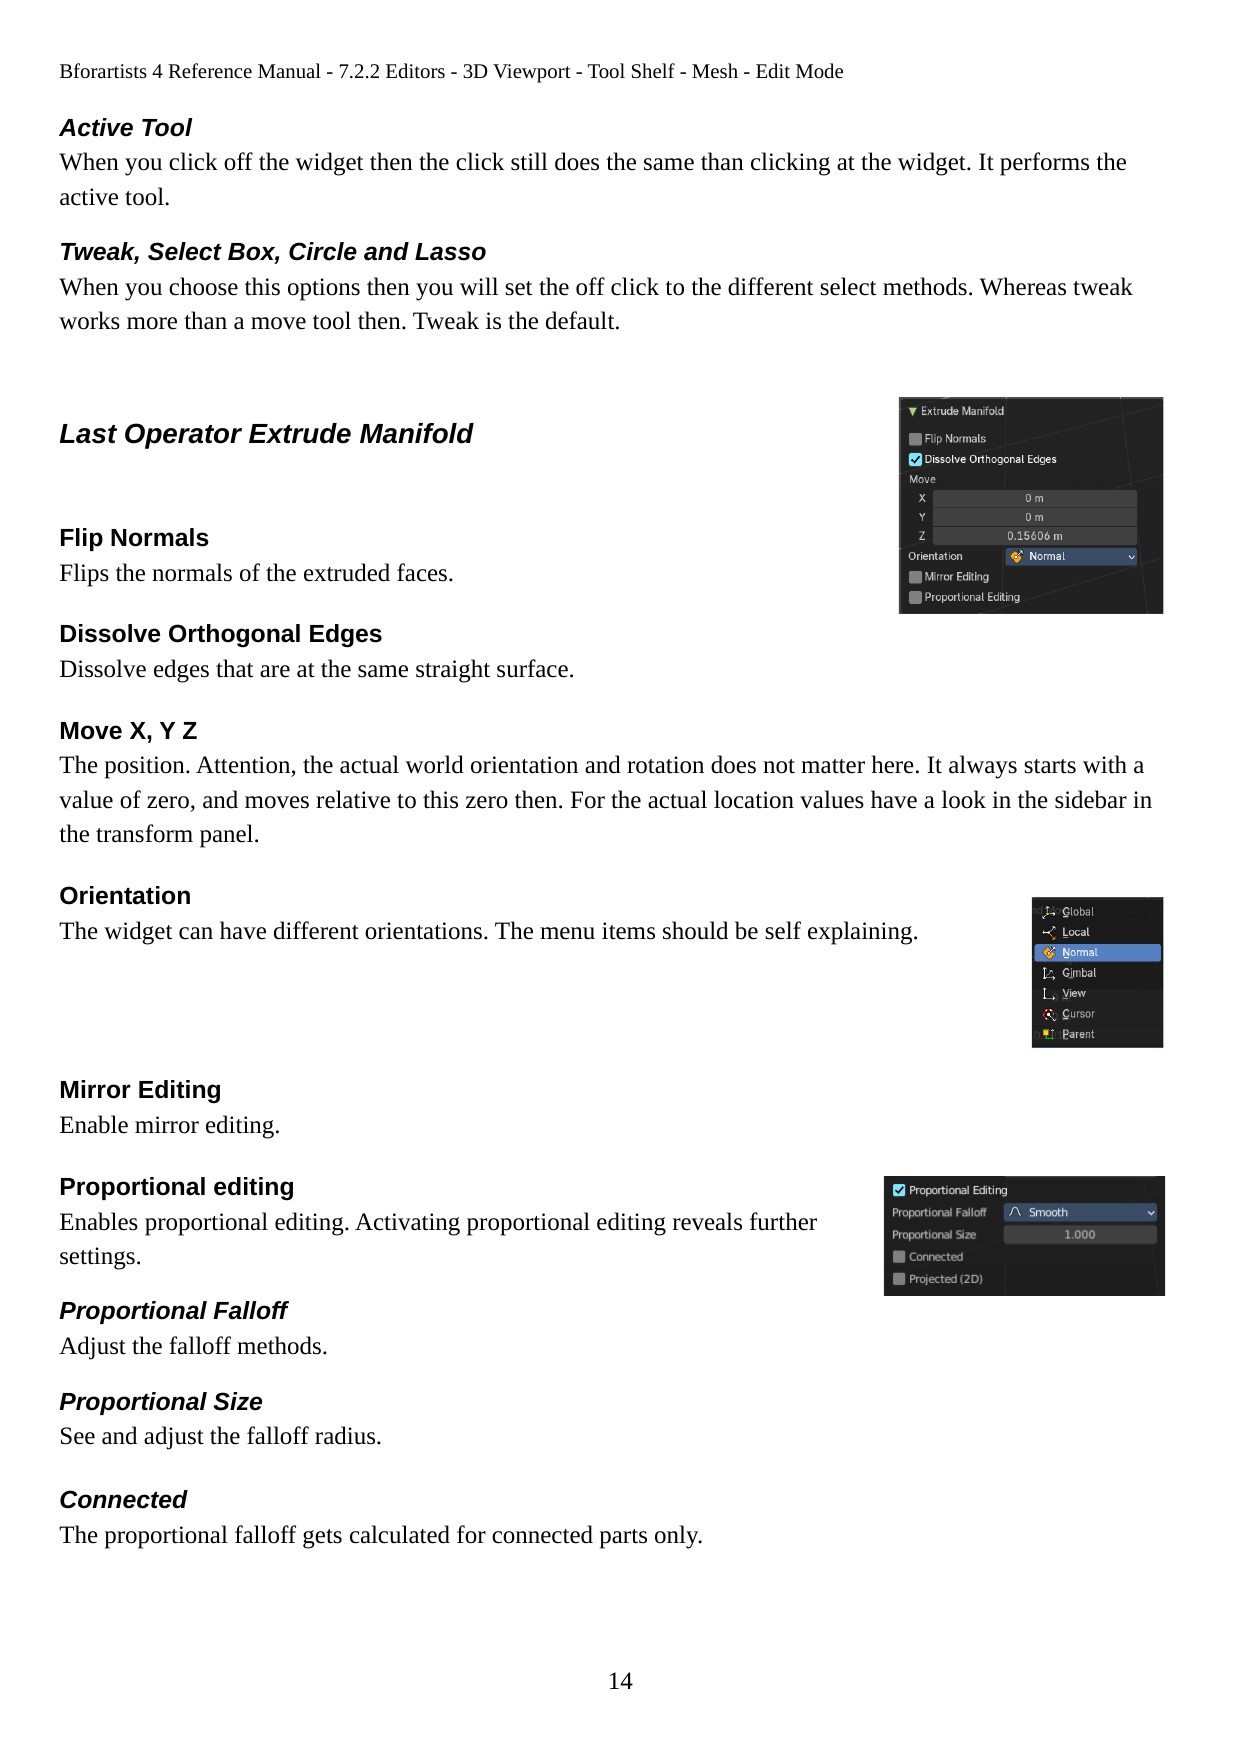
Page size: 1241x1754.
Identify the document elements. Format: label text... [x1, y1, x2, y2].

text Enables proportional editing. Activating proportional editing reveals further settings. [59, 1207, 883, 1270]
subtitle Proportional editing [59, 1172, 1181, 1200]
text When you click off the widget then the click still does the same than clicking at the widget. It performs the active tool. [59, 147, 1181, 211]
subtitle Connected [59, 1485, 1181, 1514]
text The widget can have different orientations. The menu items should be self explaining. [59, 916, 1031, 944]
subtitle Mirror Editing [59, 1076, 1181, 1104]
subtitle Proportional Falloff [59, 1296, 1181, 1325]
picture [883, 1176, 1166, 1296]
text Dissolve edges that are at the same straight surface. [59, 654, 1181, 683]
subtitle Orientation [59, 881, 1181, 909]
text The proportional falloff gets calculated for connected parts only. [59, 1520, 1181, 1549]
subtitle Last Operator Extrude Manifold [59, 417, 898, 449]
text Flips the normals of the extruded faces. [59, 558, 898, 587]
subtitle Proportional Size [59, 1387, 1181, 1415]
subtitle Flip Normals [59, 523, 898, 552]
subtitle Dissolve Orthogonal Edges [59, 619, 1181, 648]
subtitle Move X, Y Z [59, 716, 1181, 744]
subtitle Active Tool [59, 113, 1181, 141]
text See and adjust the falloff radius. [59, 1421, 1181, 1450]
text Enable mirror editing. [59, 1110, 1181, 1139]
picture [1031, 897, 1164, 1048]
picture [898, 397, 1164, 614]
text Adjust the falloff methods. [59, 1331, 1181, 1360]
subtitle Tweak, Select Box, Circle and Lasso [59, 237, 1181, 266]
subtitle [1164, 523, 1181, 552]
text The position. Attention, the actual world orientation and rotation does not matter here. It always starts with a value of zero, and moves relative to this zero then. For the actual location values have a look in the sidebar in the transform panel. [59, 751, 1181, 848]
text When you choose this options then you will set the off click to the different select methods. Whereas tweak works more than a move tool then. Tweak is the default. [59, 272, 1181, 335]
